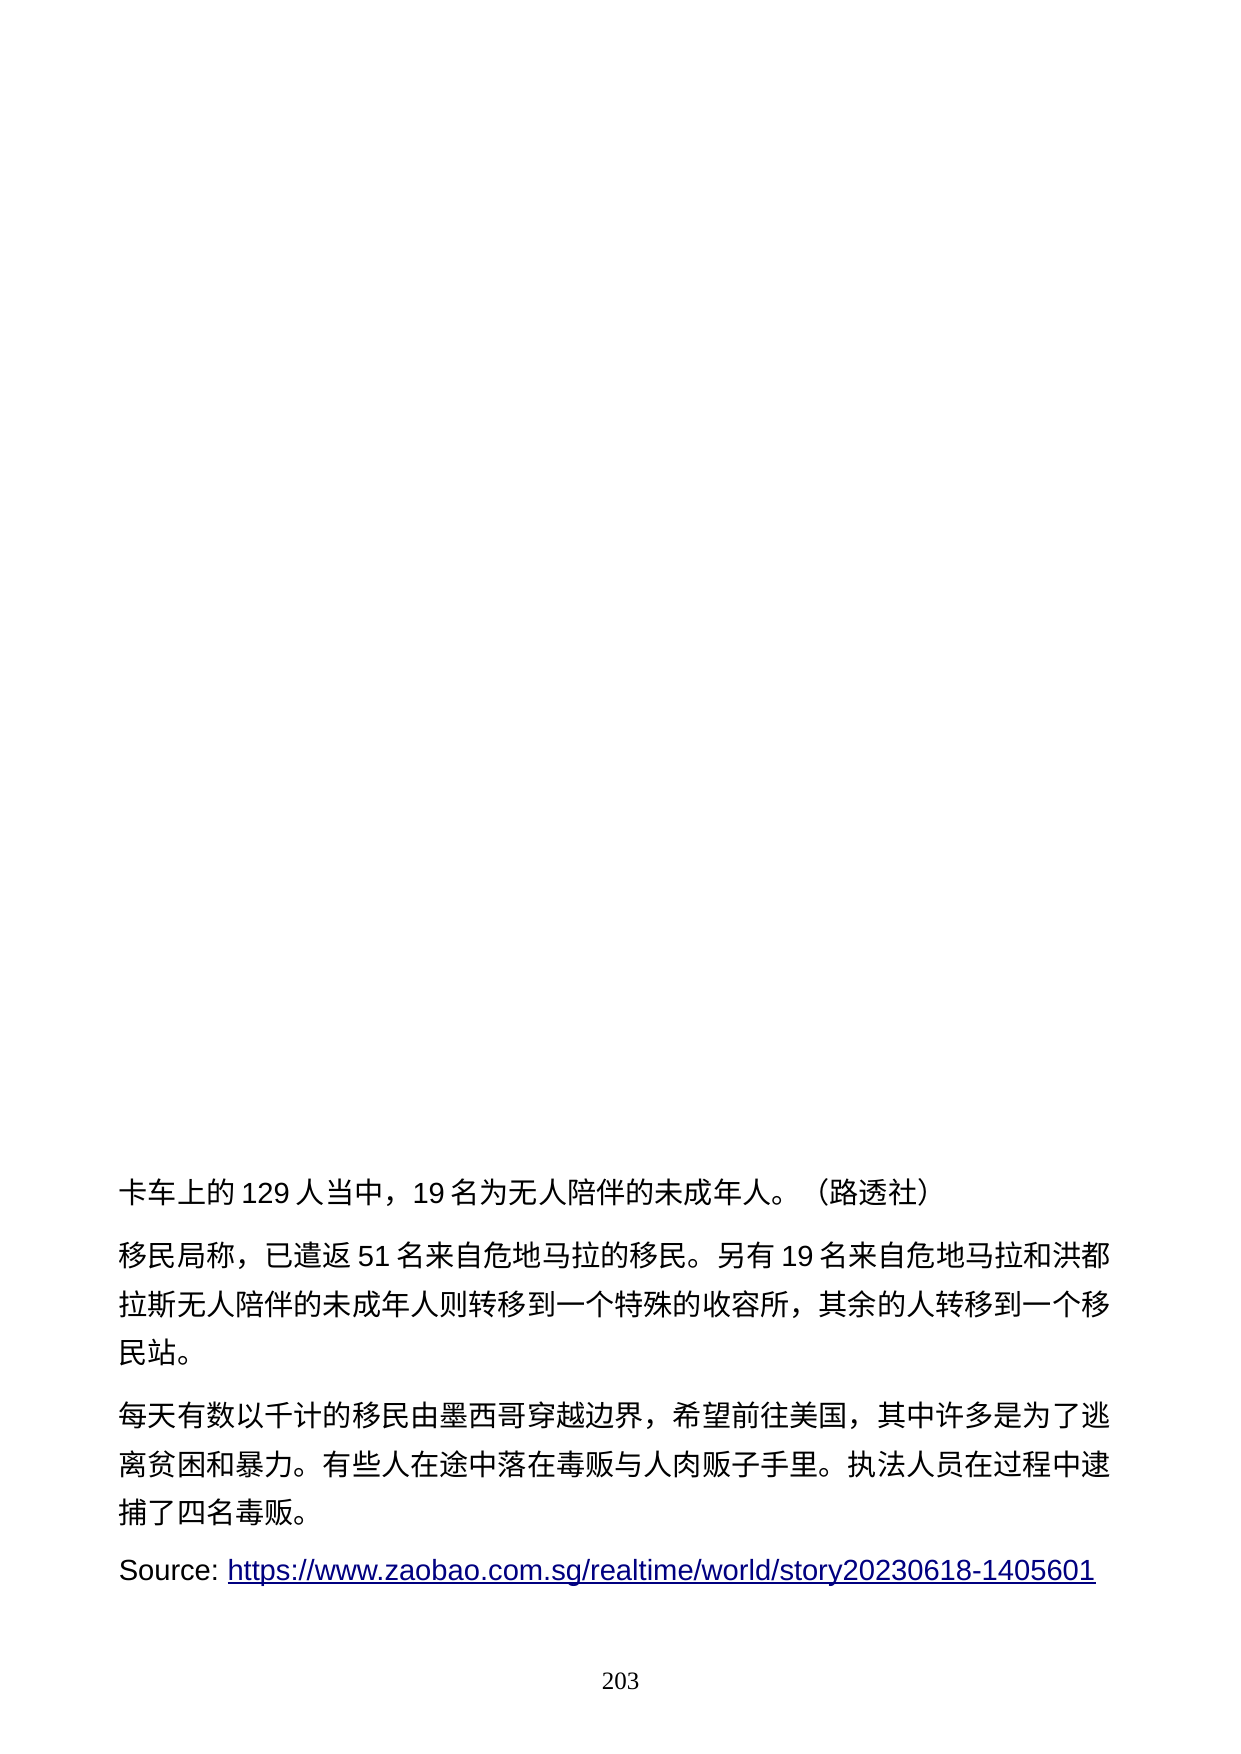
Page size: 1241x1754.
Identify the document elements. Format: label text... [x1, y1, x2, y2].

text Source: https://www.zaobao.com.sg/realtime/world/story20230618-1405601 [118, 1553, 1122, 1587]
text 移民局称，已遣返51名来自危地马拉的移民。另有19名来自危地马拉和洪都拉斯无人陪伴的未成年人则转移到一个特殊的收容所，其余的人转移到一个移民站。 [118, 1233, 1122, 1372]
text 每天有数以千计的移民由墨西哥穿越边界，希望前往美国，其中许多是为了逃离贫困和暴力。有些人在途中落在毒贩与人肉贩子手里。执法人员在过程中逮捕了四名毒贩。 [118, 1393, 1122, 1532]
text 卡车上的129人当中，19名为无人陪伴的未成年人。（路透社） [118, 118, 1122, 1212]
